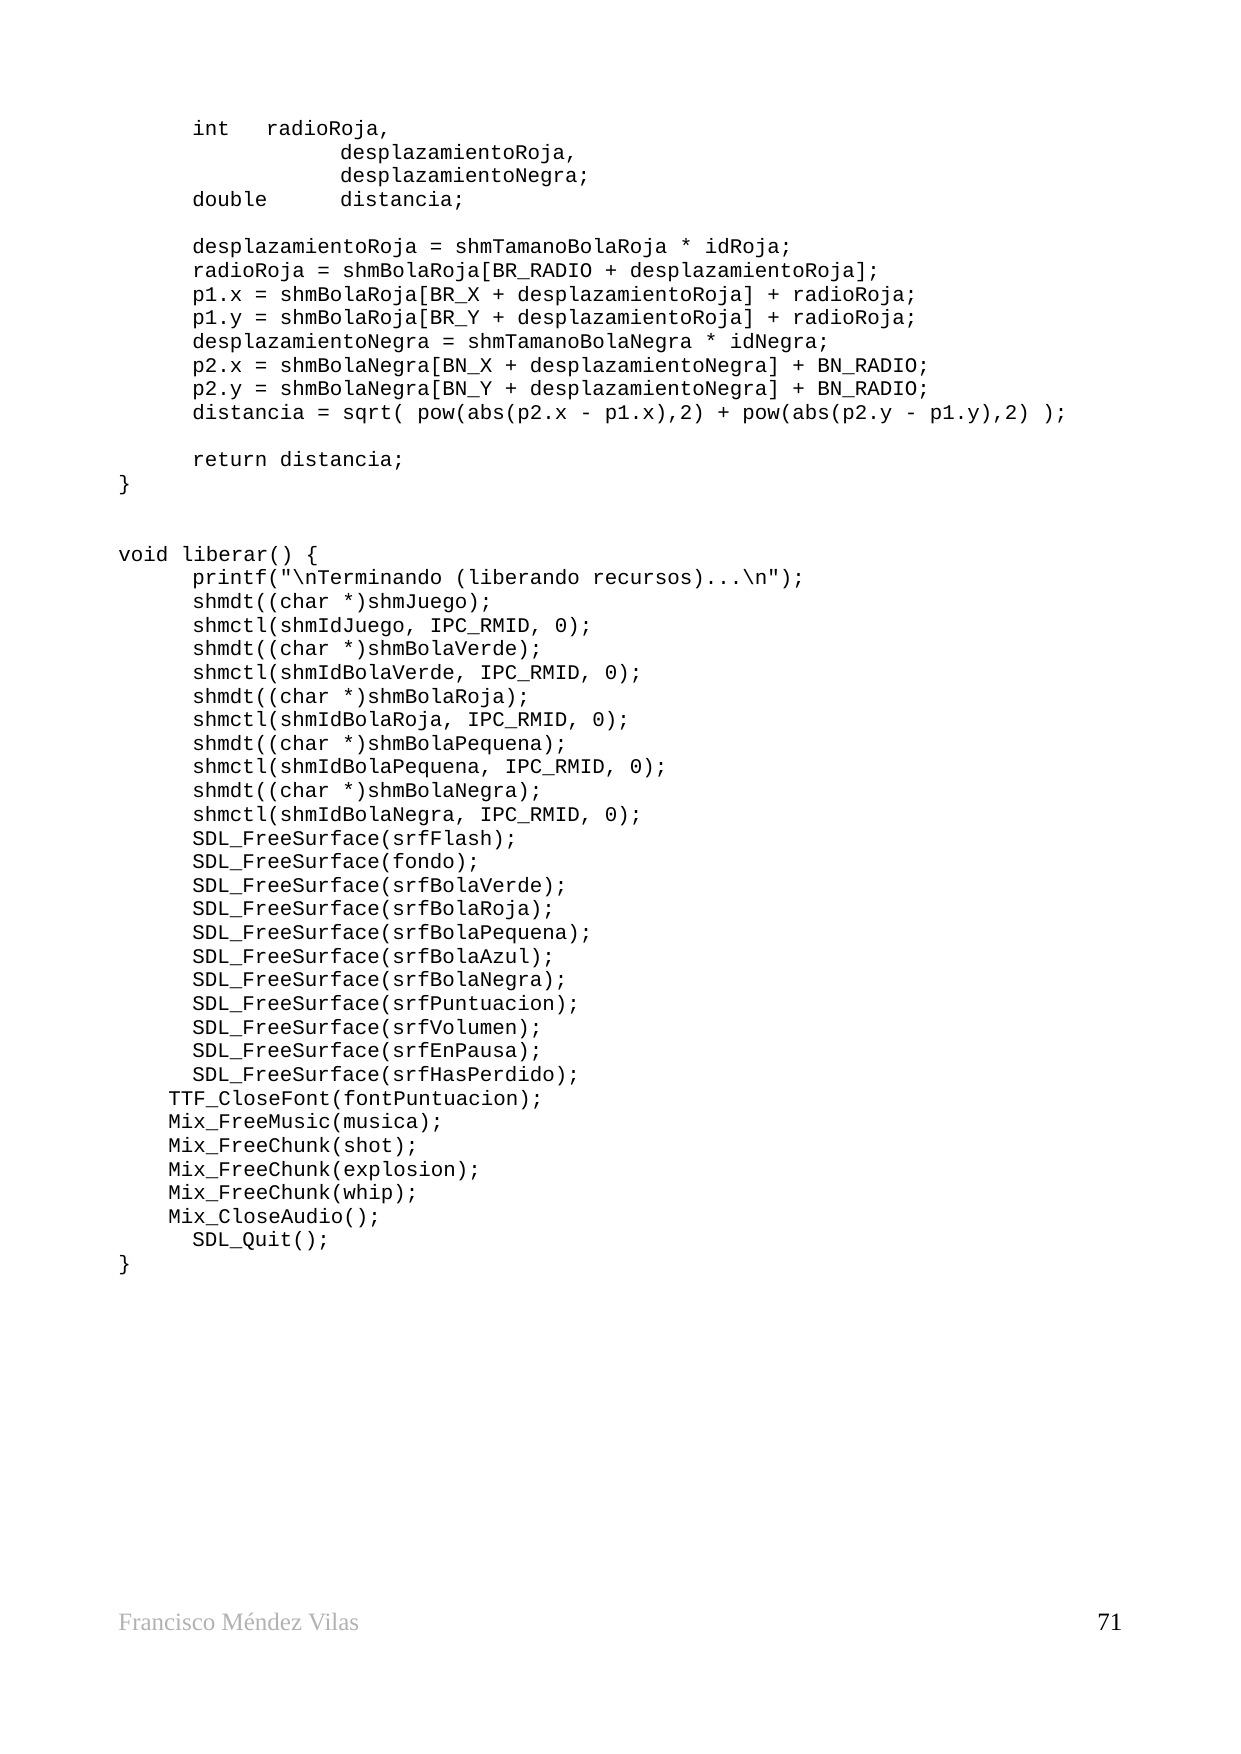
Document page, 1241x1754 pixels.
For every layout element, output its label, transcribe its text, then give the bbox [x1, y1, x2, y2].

text shmctl(shmIdBolaPequena, IPC_RMID, 0); [118, 757, 1122, 780]
text shmctl(shmIdBolaNegra, IPC_RMID, 0); [118, 804, 1122, 827]
text SDL_FreeSurface(srfBolaVerde); [118, 875, 1122, 898]
text SDL_FreeSurface(srfBolaNegra); [118, 969, 1122, 993]
text printf("\nTerminando (liberando recursos)...\n"); [118, 567, 1122, 591]
text SDL_FreeSurface(srfHasPerdido); [118, 1064, 1122, 1088]
text SDL_Quit(); [118, 1229, 1122, 1253]
text SDL_FreeSurface(srfPuntuacion); [118, 993, 1122, 1017]
text SDL_FreeSurface(srfBolaRoja); [118, 898, 1122, 922]
text radioRoja = shmBolaRoja[BR_RADIO + desplazamientoRoja]; [118, 260, 1122, 284]
text int radioRoja, [118, 118, 1122, 142]
text void liberar() { [118, 544, 1122, 567]
text p1.x = shmBolaRoja[BR_X + desplazamientoRoja] + radioRoja; [118, 284, 1122, 307]
text } [118, 1253, 1122, 1277]
text shmctl(shmIdBolaVerde, IPC_RMID, 0); [118, 662, 1122, 686]
text desplazamientoNegra; [118, 165, 1122, 189]
text shmctl(shmIdJuego, IPC_RMID, 0); [118, 615, 1122, 638]
text p2.y = shmBolaNegra[BN_Y + desplazamientoNegra] + BN_RADIO; [118, 378, 1122, 402]
text shmdt((char *)shmBolaVerde); [118, 638, 1122, 662]
text shmdt((char *)shmBolaPequena); [118, 733, 1122, 757]
text SDL_FreeSurface(srfEnPausa); [118, 1040, 1122, 1064]
text desplazamientoRoja, [118, 142, 1122, 165]
text Mix_FreeChunk(explosion); [118, 1158, 1122, 1182]
text return distancia; [118, 449, 1122, 473]
text Mix_FreeChunk(whip); [118, 1182, 1122, 1206]
text shmctl(shmIdBolaRoja, IPC_RMID, 0); [118, 709, 1122, 733]
text shmdt((char *)shmJuego); [118, 591, 1122, 615]
text desplazamientoNegra = shmTamanoBolaNegra * idNegra; [118, 331, 1122, 354]
text SDL_FreeSurface(srfBolaAzul); [118, 946, 1122, 969]
text SDL_FreeSurface(fondo); [118, 851, 1122, 875]
text Mix_CloseAudio(); [118, 1206, 1122, 1229]
text desplazamientoRoja = shmTamanoBolaRoja * idRoja; [118, 236, 1122, 260]
text double distancia; [118, 189, 1122, 213]
text SDL_FreeSurface(srfVolumen); [118, 1017, 1122, 1040]
text shmdt((char *)shmBolaNegra); [118, 780, 1122, 804]
text } [118, 473, 1122, 496]
text p1.y = shmBolaRoja[BR_Y + desplazamientoRoja] + radioRoja; [118, 307, 1122, 331]
text SDL_FreeSurface(srfBolaPequena); [118, 922, 1122, 946]
text distancia = sqrt( pow(abs(p2.x - p1.x),2) + pow(abs(p2.y - p1.y),2) ); [118, 402, 1122, 426]
text Mix_FreeChunk(shot); [118, 1135, 1122, 1158]
text p2.x = shmBolaNegra[BN_X + desplazamientoNegra] + BN_RADIO; [118, 354, 1122, 378]
text SDL_FreeSurface(srfFlash); [118, 827, 1122, 851]
text TTF_CloseFont(fontPuntuacion); [118, 1088, 1122, 1111]
text shmdt((char *)shmBolaRoja); [118, 686, 1122, 709]
text Mix_FreeMusic(musica); [118, 1111, 1122, 1135]
